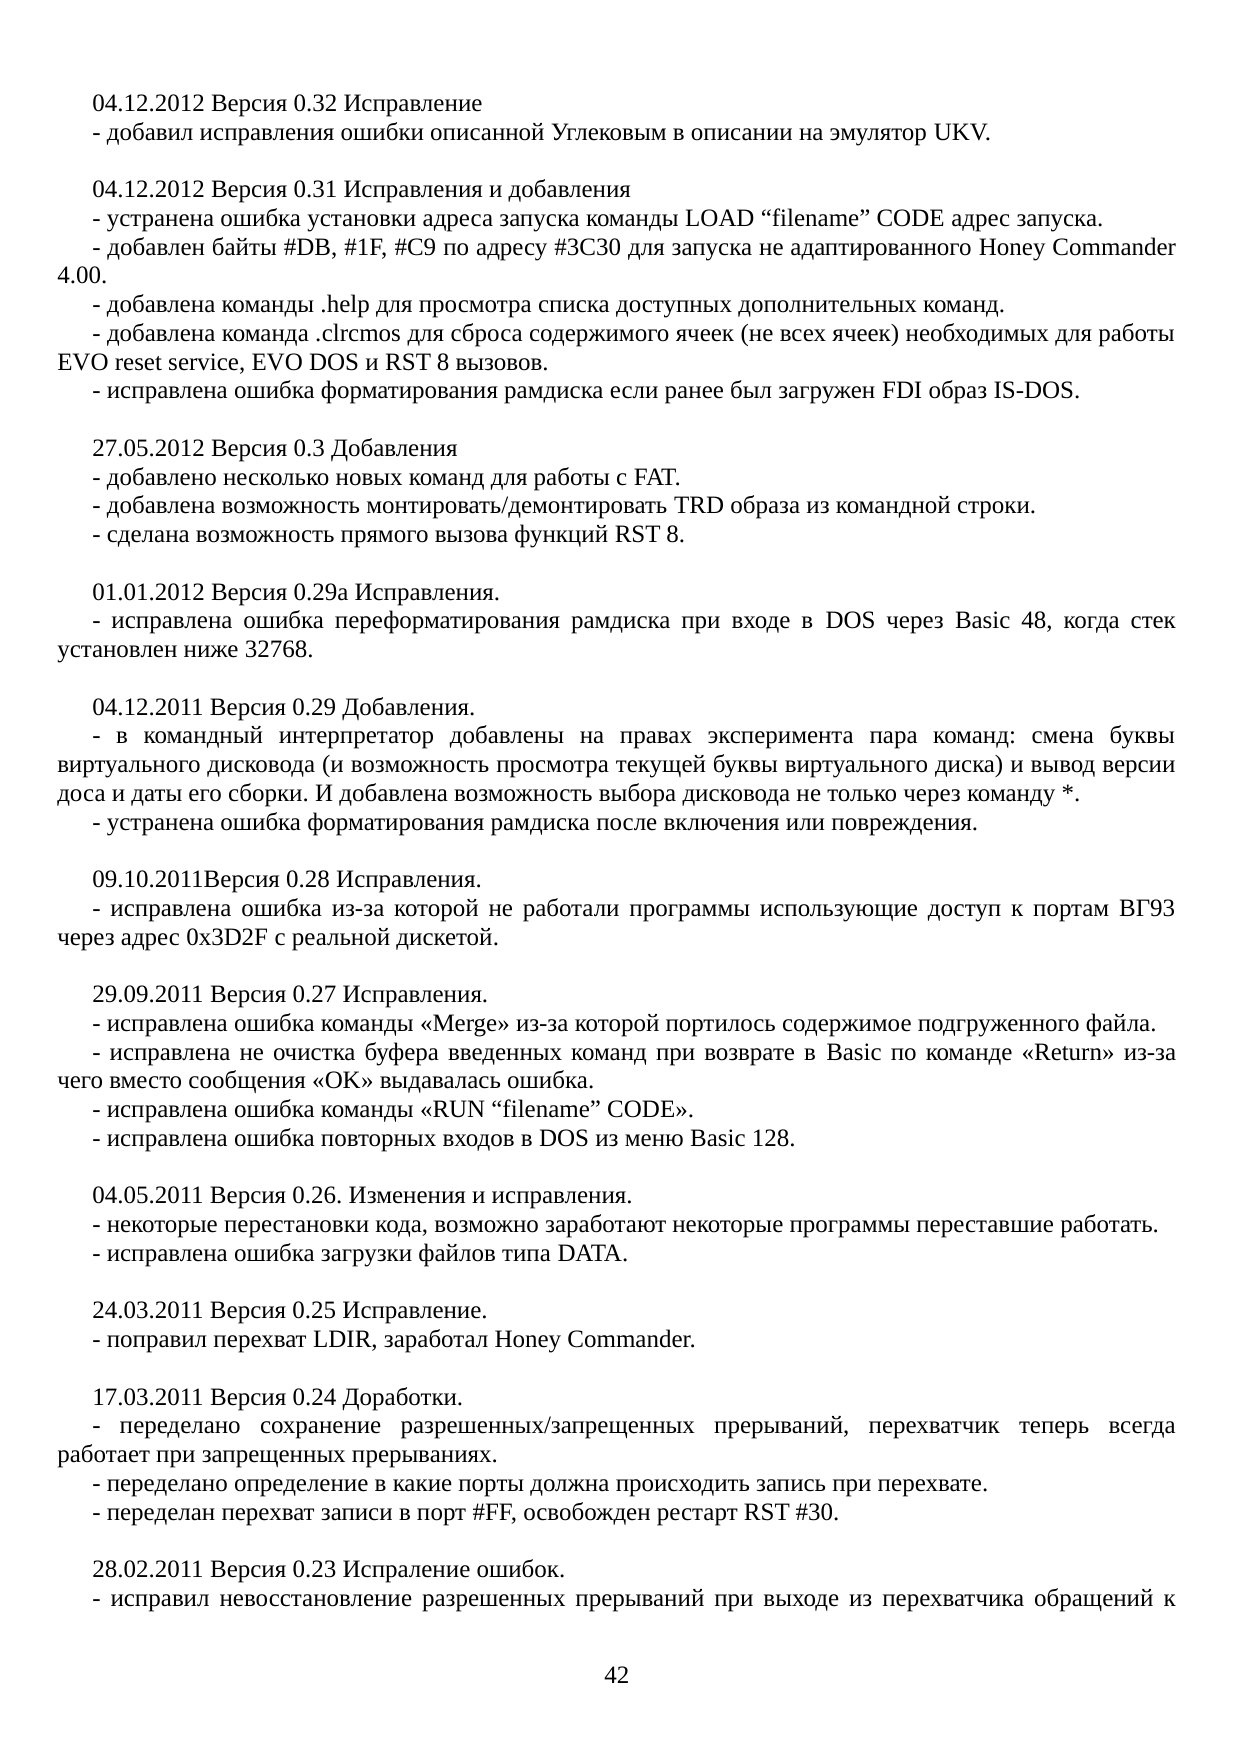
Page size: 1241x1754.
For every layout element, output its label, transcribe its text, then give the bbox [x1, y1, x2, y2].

text - исправлена ошибка загрузки файлов типа DATA. [57, 1238, 1176, 1267]
text - сделана возможность прямого вызова функций RST 8. [57, 519, 1176, 548]
text - исправлена ошибка команды «Merge» из-за которой портилось содержимое подгруженного файла. [57, 1008, 1176, 1037]
text - исправлена ошибка форматирования рамдиска если ранее был загружен FDI образ IS-DOS. [57, 376, 1176, 404]
text - добавлен байты #DB, #1F, #C9 по адресу #3C30 для запуска не адаптированного Honey Commander 4.00. [57, 232, 1176, 289]
text 04.12.2011 Версия 0.29 Добавления. [57, 692, 1176, 721]
text - исправлена не очистка буфера введенных команд при возврате в Basic по команде «Return» из-за чего вместо сообщения «OK» выдавалась ошибка. [57, 1037, 1176, 1094]
text 04.12.2012 Версия 0.31 Исправления и добавления [57, 174, 1176, 203]
text - переделано сохранение разрешенных/запрещенных прерываний, перехватчик теперь всегда работает при запрещенных прерываниях. [57, 1411, 1176, 1468]
text - добавлена возможность монтировать/демонтировать TRD образа из командной строки. [57, 491, 1176, 519]
text 28.02.2011 Версия 0.23 Испраление ошибок. [57, 1554, 1176, 1583]
text 04.12.2012 Версия 0.32 Исправление [57, 88, 1176, 117]
text - добавлена команды .help для просмотра списка доступных дополнительных команд. [57, 289, 1176, 318]
text - исправил невосстановление разрешенных прерываний при выходе из перехватчика обращений к [57, 1583, 1176, 1612]
text - исправлена ошибка переформатирования рамдиска при входе в DOS через Basic 48, когда стек установлен ниже 32768. [57, 606, 1176, 663]
text 01.01.2012 Версия 0.29а Исправления. [57, 577, 1176, 606]
text - добавлена команда .clrcmos для сброса содержимого ячеек (не всех ячеек) необходимых для работы EVO reset service, EVO DOS и RST 8 вызовов. [57, 318, 1176, 376]
text 09.10.2011Версия 0.28 Исправления. [57, 864, 1176, 893]
text 27.05.2012 Версия 0.3 Добавления [57, 433, 1176, 462]
text - некоторые перестановки кода, возможно заработают некоторые программы переставшие работать. [57, 1209, 1176, 1238]
text - добавлено несколько новых команд для работы с FAT. [57, 462, 1176, 491]
text - в командный интерпретатор добавлены на правах эксперимента пара команд: смена буквы виртуального дисковода (и возможность просмотра текущей буквы виртуального диска) и вывод версии доса и даты его сборки. И добавлена возможность выбора дисковода не только через команду *. [57, 721, 1176, 807]
text - переделан перехват записи в порт #FF, освобожден рестарт RST #30. [57, 1497, 1176, 1526]
text 04.05.2011 Версия 0.26. Изменения и исправления. [57, 1181, 1176, 1209]
text - исправлена ошибка команды «RUN “filename” CODE». [57, 1094, 1176, 1123]
text - устранена ошибка установки адреса запуска команды LOAD “filename” CODE адрес запуска. [57, 203, 1176, 232]
text 29.09.2011 Версия 0.27 Исправления. [57, 979, 1176, 1008]
text - добавил исправления ошибки описанной Углековым в описании на эмулятор UKV. [57, 117, 1176, 146]
text - устранена ошибка форматирования рамдиска после включения или повреждения. [57, 807, 1176, 836]
text 17.03.2011 Версия 0.24 Доработки. [57, 1382, 1176, 1411]
text - исправлена ошибка из-за которой не работали программы использующие доступ к портам ВГ93 через адрес 0x3D2F с реальной дискетой. [57, 893, 1176, 951]
text - переделано определение в какие порты должна происходить запись при перехвате. [57, 1468, 1176, 1497]
text - поправил перехват LDIR, заработал Honey Commander. [57, 1324, 1176, 1353]
text 24.03.2011 Версия 0.25 Исправление. [57, 1296, 1176, 1324]
text - исправлена ошибка повторных входов в DOS из меню Basic 128. [57, 1123, 1176, 1152]
